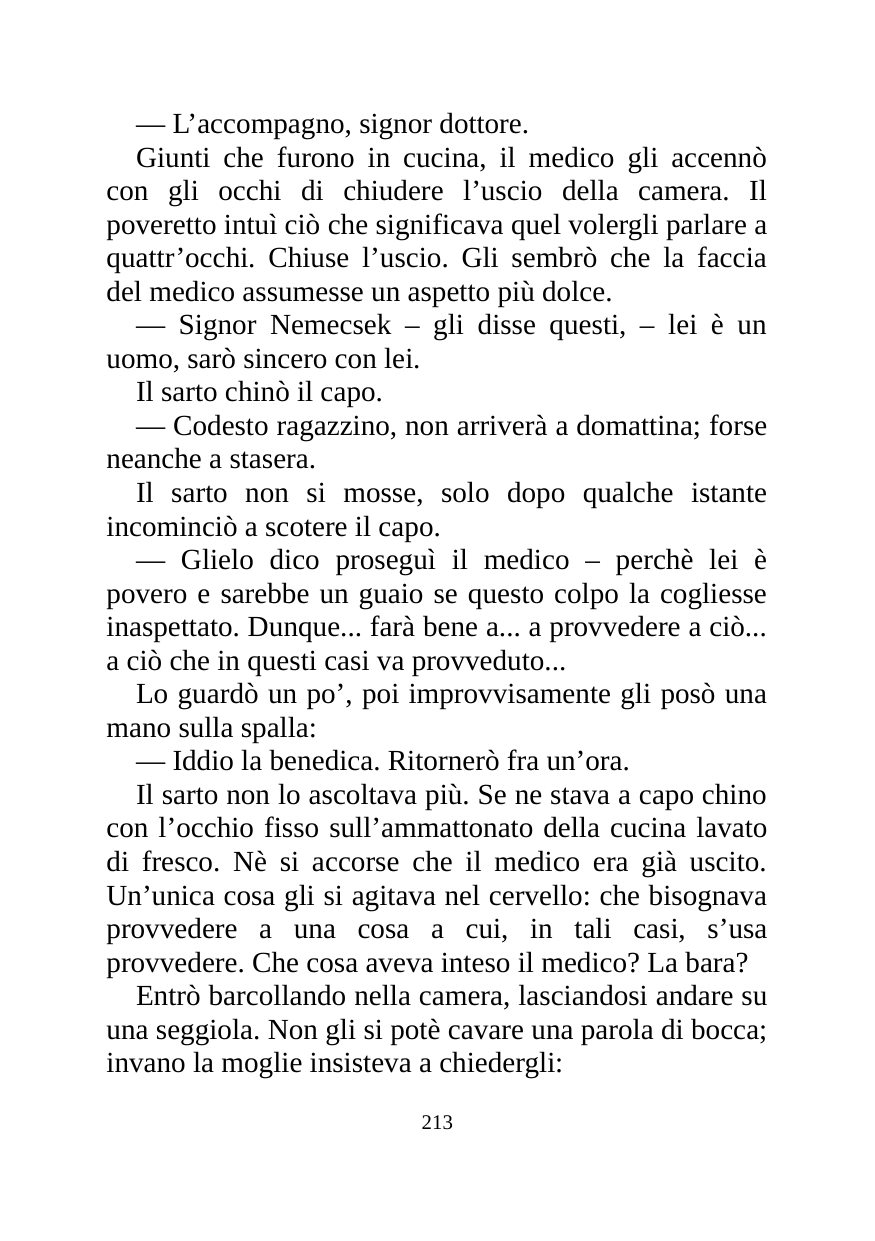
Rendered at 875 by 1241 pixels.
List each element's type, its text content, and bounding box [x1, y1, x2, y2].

text — Codesto ragazzino, non arriverà a domattina; forse neanche a stasera. [106, 408, 768, 475]
text — L’accompagno, signor dottore. [106, 106, 768, 140]
text — Signor Nemecsek – gli disse questi, – lei è un uomo, sarò sincero con lei. [106, 307, 768, 374]
text Il sarto non si mosse, solo dopo qualche istante incominciò a scotere il capo. [106, 475, 768, 542]
text — Glielo dico proseguì il medico – perchè lei è povero e sarebbe un guaio se questo colpo la cogliesse inaspettato. Dunque... farà bene a... a provvedere a ciò... a ciò che in questi casi va provveduto... [106, 542, 768, 676]
text Entrò barcollando nella camera, lasciandosi andare su una seggiola. Non gli si potè cavare una parola di bocca; invano la moglie insisteva a chiedergli: [106, 978, 768, 1079]
text Giunti che furono in cucina, il medico gli accennò con gli occhi di chiudere l’uscio della camera. Il poveretto intuì ciò che significava quel volergli parlare a quattr’occhi. Chiuse l’uscio. Gli sembrò che la faccia del medico assumesse un aspetto più dolce. [106, 140, 768, 307]
text Il sarto non lo ascoltava più. Se ne stava a capo chino con l’occhio fisso sull’ammattonato della cucina lavato di fresco. Nè si accorse che il medico era già uscito. Un’unica cosa gli si agitava nel cervello: che bisognava provvedere a una cosa a cui, in tali casi, s’usa provvedere. Che cosa aveva inteso il medico? La bara? [106, 777, 768, 978]
text — Iddio la benedica. Ritornerò fra un’ora. [106, 743, 768, 777]
text Lo guardò un po’, poi improvvisamente gli posò una mano sulla spalla: [106, 676, 768, 743]
text Il sarto chinò il capo. [106, 374, 768, 408]
